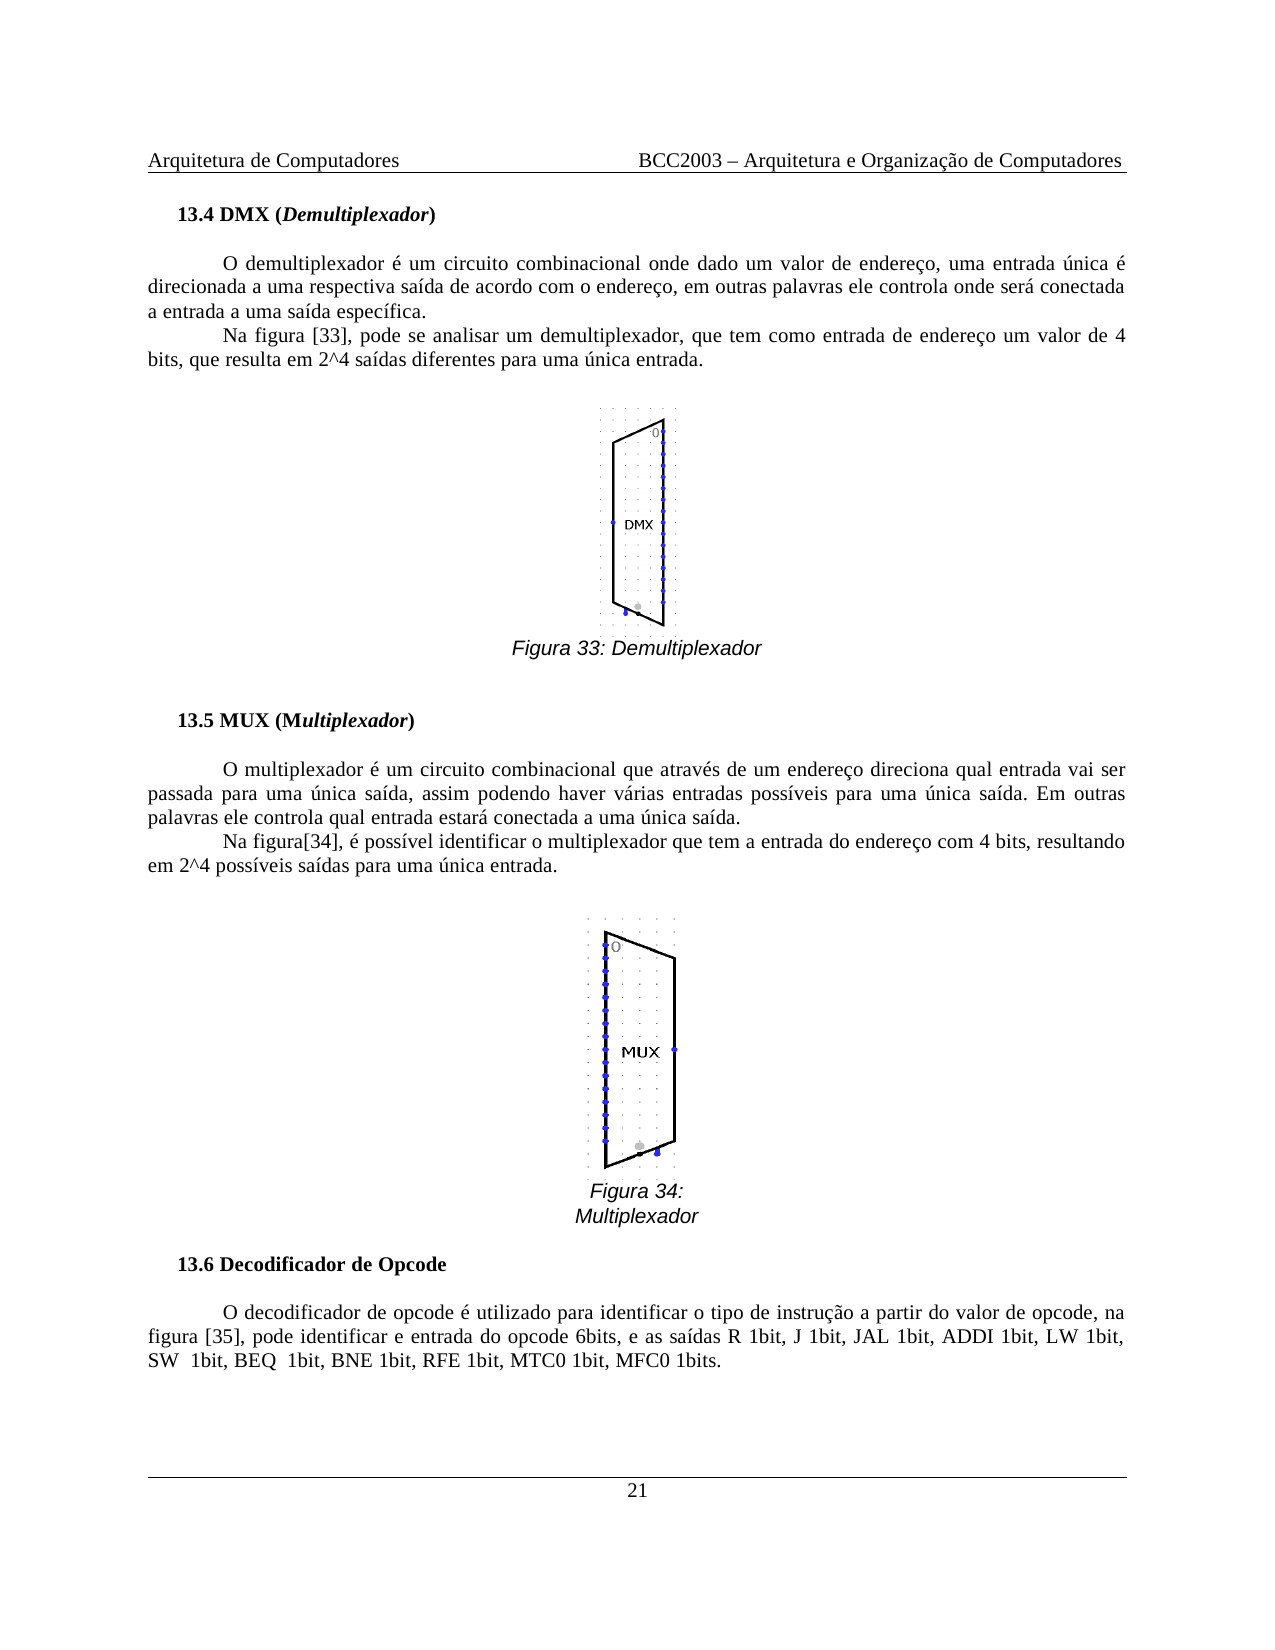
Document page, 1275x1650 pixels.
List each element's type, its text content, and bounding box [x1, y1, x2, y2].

text Na figura [33], pode se analisar um demultiplexador, que tem como entrada de endereço um valor de 4 bits, que resulta em 2^4 saídas diferentes para uma única entrada. [148, 322, 1127, 371]
text O multiplexador é um circuito combinacional que através de um endereço direciona qual entrada vai ser passada para uma única saída, assim podendo haver várias entradas possíveis para uma única saída. Em outras palavras ele controla qual entrada estará conectada a uma única saída. [148, 756, 1127, 829]
text Na figura[34], é possível identificar o multiplexador que tem a entrada do endereço com 4 bits, resultando em 2^4 possíveis saídas para uma única entrada. [148, 829, 1127, 877]
list 13.5 MUX (Multiplexador) [148, 708, 1127, 732]
picture [585, 916, 690, 1180]
text Figura 33: Demultiplexador [477, 637, 798, 660]
text Figura 34: Multiplexador [542, 1180, 733, 1228]
list 13.6 Decodificador de Opcode [148, 1252, 1127, 1276]
list 13.4 DMX (Demultiplexador) [148, 202, 1127, 226]
text O decodificador de opcode é utilizado para identificar o tipo de instrução a partir do valor de opcode, na figura [35], pode identificar e entrada do opcode 6bits, e as saídas R 1bit, J 1bit, JAL 1bit, ADDI 1bit, LW 1bit, SW 1bit, BEQ 1bit, BNE 1bit, RFE 1bit, MTC0 1bit, MFC0 1bits. [148, 1300, 1127, 1372]
text O demultiplexador é um circuito combinacional onde dado um valor de endereço, uma entrada única é direcionada a uma respectiva saída de acordo com o endereço, em outras palavras ele controla onde será conectada a entrada a uma saída específica. [148, 250, 1127, 322]
picture [599, 407, 677, 637]
